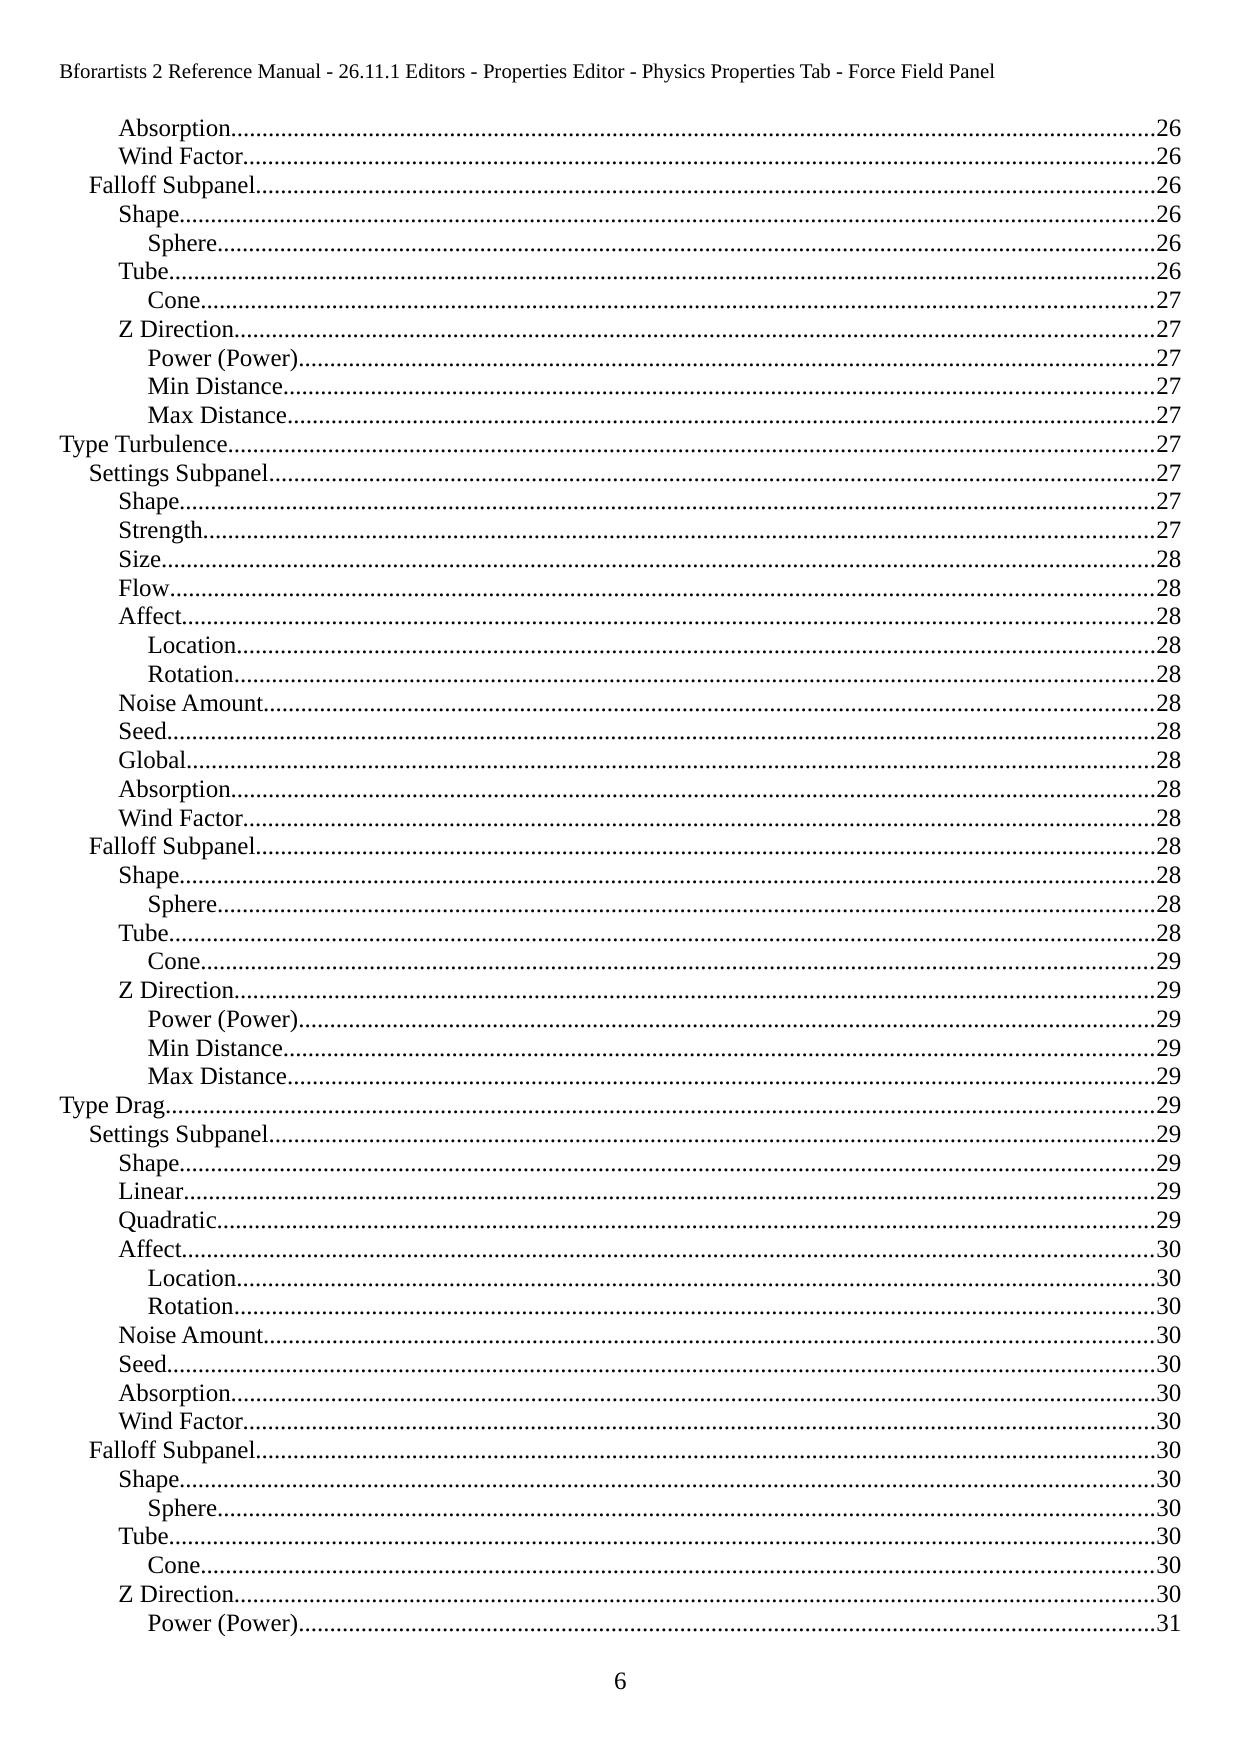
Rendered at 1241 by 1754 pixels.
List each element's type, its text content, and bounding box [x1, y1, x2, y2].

text Min Distance 29 [147, 1033, 1181, 1061]
text Cone 29 [147, 946, 1181, 975]
text Linear 29 [118, 1176, 1181, 1205]
text Cone 30 [147, 1550, 1181, 1579]
text Falloff Subpanel 26 [88, 170, 1181, 199]
text Wind Factor 28 [118, 803, 1181, 831]
text Absorption 26 [118, 113, 1181, 141]
text Affect 30 [118, 1234, 1181, 1263]
text Tube 28 [118, 918, 1181, 946]
text Falloff Subpanel 28 [88, 831, 1181, 860]
text Affect 28 [118, 601, 1181, 630]
text Shape 26 [118, 199, 1181, 228]
text Settings Subpanel 27 [88, 458, 1181, 486]
text Z Direction 29 [118, 975, 1181, 1004]
text Tube 26 [118, 256, 1181, 285]
text Sphere 26 [147, 228, 1181, 256]
text Seed 28 [118, 716, 1181, 745]
text Noise Amount 28 [118, 688, 1181, 716]
text Falloff Subpanel 30 [88, 1435, 1181, 1464]
text Cone 27 [147, 285, 1181, 314]
text Min Distance 27 [147, 371, 1181, 400]
text Flow 28 [118, 573, 1181, 601]
text Power (Power) 29 [147, 1004, 1181, 1033]
text Wind Factor 26 [118, 141, 1181, 170]
text Shape 30 [118, 1464, 1181, 1493]
text Absorption 30 [118, 1378, 1181, 1406]
text Noise Amount 30 [118, 1320, 1181, 1349]
text Power (Power) 27 [147, 343, 1181, 371]
text Sphere 30 [147, 1493, 1181, 1521]
text Max Distance 27 [147, 400, 1181, 429]
text Shape 28 [118, 860, 1181, 889]
text Absorption 28 [118, 774, 1181, 803]
text Shape 29 [118, 1148, 1181, 1176]
text Power (Power) 31 [147, 1608, 1181, 1636]
text Z Direction 30 [118, 1579, 1181, 1608]
text Size 28 [118, 544, 1181, 573]
text Quadratic 29 [118, 1205, 1181, 1234]
text Settings Subpanel 29 [88, 1119, 1181, 1148]
text Type Drag 29 [59, 1090, 1181, 1119]
text Shape 27 [118, 486, 1181, 515]
text Rotation 28 [147, 659, 1181, 688]
text Type Turbulence 27 [59, 429, 1181, 458]
text Wind Factor 30 [118, 1406, 1181, 1435]
text Sphere 28 [147, 889, 1181, 918]
text Tube 30 [118, 1521, 1181, 1550]
text Max Distance 29 [147, 1061, 1181, 1090]
text Rotation 30 [147, 1291, 1181, 1320]
text Global 28 [118, 745, 1181, 774]
text Seed 30 [118, 1349, 1181, 1378]
text Location 28 [147, 630, 1181, 659]
text Strength 27 [118, 515, 1181, 544]
text Z Direction 27 [118, 314, 1181, 343]
text Location 30 [147, 1263, 1181, 1291]
